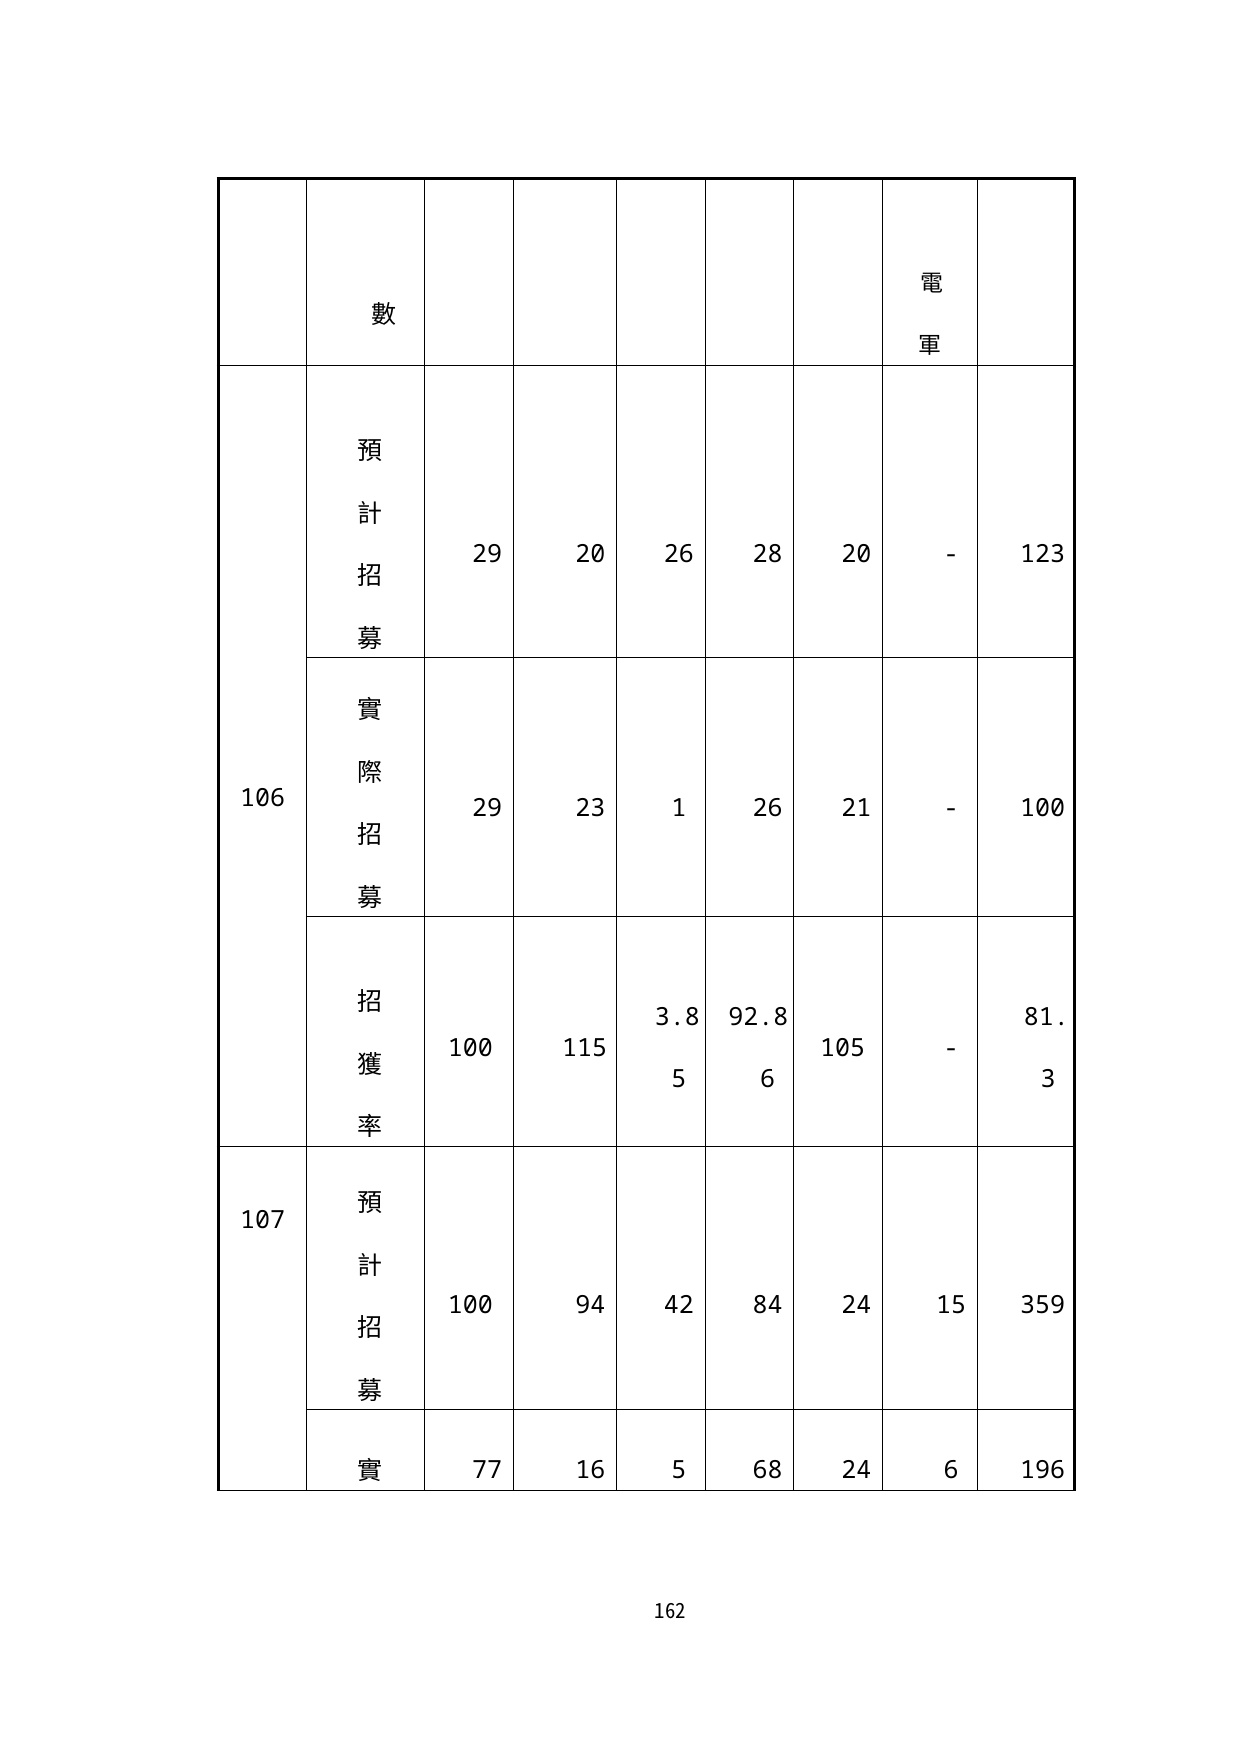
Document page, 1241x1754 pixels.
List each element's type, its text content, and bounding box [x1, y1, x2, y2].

table_cell 81.3 [978, 917, 1073, 1146]
table_cell 26 [617, 366, 705, 657]
table_header [978, 180, 1073, 365]
table_cell 24 [794, 1410, 882, 1490]
table_cell 94 [514, 1147, 616, 1409]
table_cell 預計招募 [307, 1147, 424, 1409]
table_header [706, 180, 793, 365]
table_cell 105 [794, 917, 882, 1146]
table_cell 26 [706, 658, 793, 916]
table_cell - [883, 917, 977, 1146]
table_cell 68 [706, 1410, 793, 1490]
table_cell 21 [794, 658, 882, 916]
table_cell - [883, 366, 977, 657]
table_cell 196 [978, 1410, 1073, 1490]
table_cell 6 [883, 1410, 977, 1490]
table_cell 84 [706, 1147, 793, 1409]
table_cell 29 [425, 366, 513, 657]
table_header [794, 180, 882, 365]
table_cell 24 [794, 1147, 882, 1409]
table_cell 107 [220, 1147, 306, 1490]
table_cell 100 [425, 1147, 513, 1409]
table_cell 23 [514, 658, 616, 916]
table_cell 359 [978, 1147, 1073, 1409]
table_header [617, 180, 705, 365]
table_cell 實際招募 [307, 658, 424, 916]
table_cell 3.85 [617, 917, 705, 1146]
table_cell 1 [617, 658, 705, 916]
table_cell 106 [220, 366, 306, 1146]
table_cell 15 [883, 1147, 977, 1409]
table_cell - [883, 658, 977, 916]
table_cell 16 [514, 1410, 616, 1490]
table_cell 100 [425, 917, 513, 1146]
table_cell 42 [617, 1147, 705, 1409]
table_cell 100 [978, 658, 1073, 916]
table_header [220, 180, 306, 365]
table_cell 預計招募 [307, 366, 424, 657]
table_cell 實 [307, 1410, 424, 1490]
table_cell 77 [425, 1410, 513, 1490]
table_header 電軍 [883, 180, 977, 365]
table_cell 92.86 [706, 917, 793, 1146]
table_cell 115 [514, 917, 616, 1146]
table_cell 招獲率 [307, 917, 424, 1146]
table_cell 20 [514, 366, 616, 657]
table_cell 28 [706, 366, 793, 657]
table_cell 20 [794, 366, 882, 657]
table_cell 29 [425, 658, 513, 916]
table_header [425, 180, 513, 365]
table_header [514, 180, 616, 365]
table_cell 123 [978, 366, 1073, 657]
table_cell 5 [617, 1410, 705, 1490]
table_header 數 [307, 180, 424, 365]
